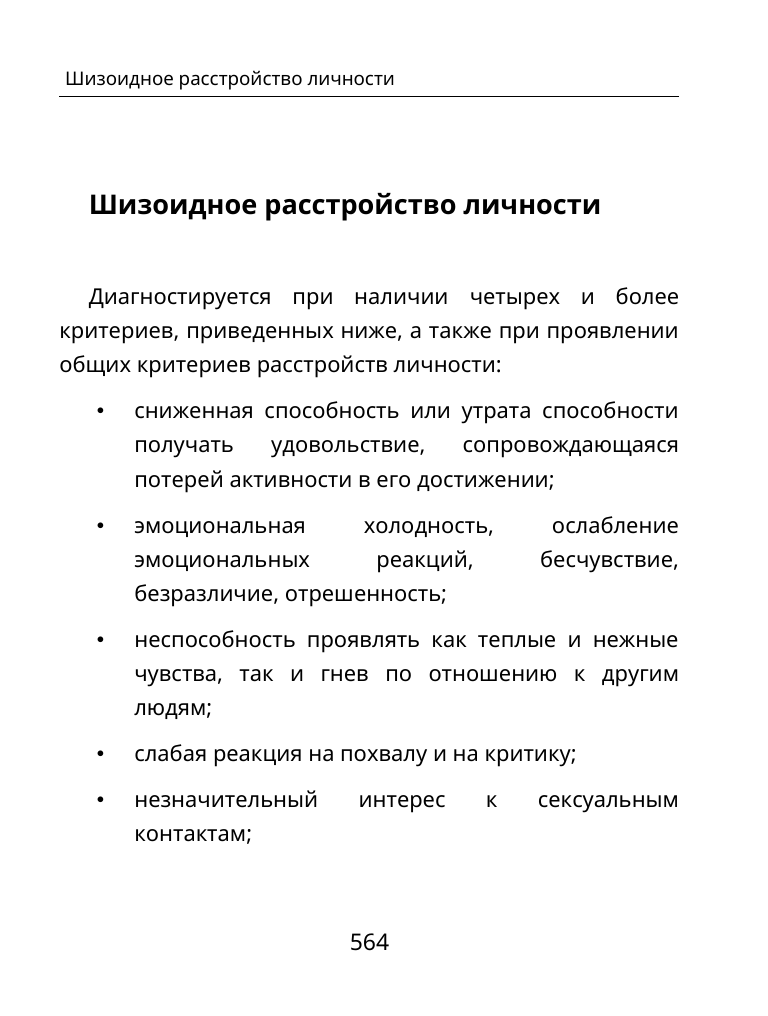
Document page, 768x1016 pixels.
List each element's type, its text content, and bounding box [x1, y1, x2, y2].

list неспособность проявлять как теплые и нежные чувства, так и гнев по отношению к другим людям; [97, 624, 679, 722]
list эмоциональная холодность, ослабление эмоциональных реакций, бесчувствие, безразличие, отрешенность; [97, 509, 679, 608]
list незначительный интерес к сексуальным контактам; [97, 784, 679, 848]
text Диагностируется при наличии четырех и более критериев, приведенных ниже, а также при проявлении общих критериев расстройств личности: [59, 281, 679, 379]
subtitle Шизоидное расстройство личности [59, 185, 679, 222]
list слабая реакция на похвалу и на критику; [97, 738, 679, 768]
list сниженная способность или утрата способности получать удовольствие, сопровождающаяся потерей активности в его достижении; [97, 395, 679, 493]
